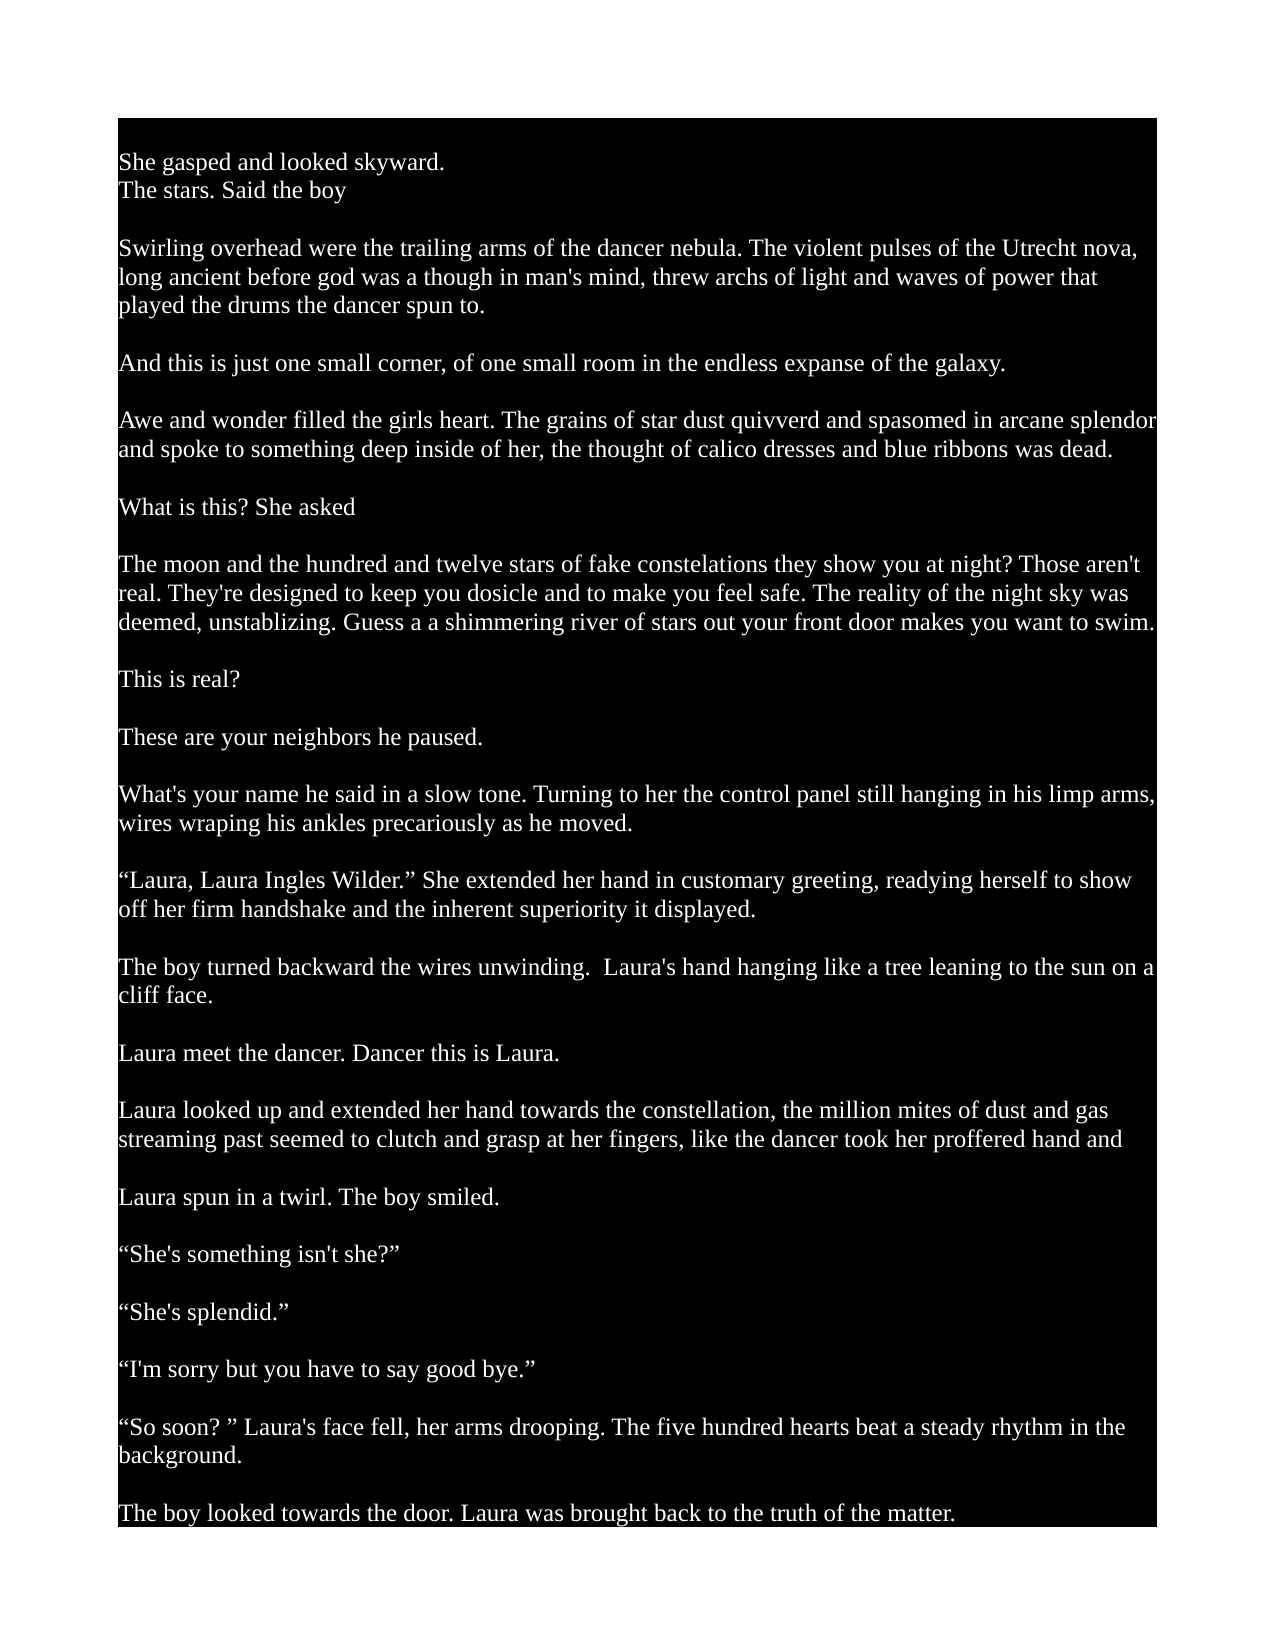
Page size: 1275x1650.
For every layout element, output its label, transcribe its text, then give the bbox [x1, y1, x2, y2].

text What's your name he said in a slow tone. Turning to her the control panel still hanging in his limp arms, wires wraping his ankles precariously as he moved. [118, 779, 1157, 837]
text These are your neighbors he paused. [118, 722, 1157, 751]
text “She's something isn't she?” [118, 1239, 1157, 1268]
text What is this? She asked [118, 492, 1157, 521]
text Laura spun in a twirl. The boy smiled. [118, 1182, 1157, 1211]
text “She's splendid.” [118, 1297, 1157, 1326]
text The moon and the hundred and twelve stars of fake constelations they show you at night? Those aren't real. They're designed to keep you dosicle and to make you feel safe. The reality of the night sky was deemed, unstablizing. Guess a a shimmering river of stars out your front door makes you want to swim. [118, 549, 1157, 636]
text This is real? [118, 664, 1157, 693]
text The stars. Said the boy [118, 176, 1157, 204]
text “I'm sorry but you have to say good bye.” [118, 1354, 1157, 1383]
text “Laura, Laura Ingles Wilder.” She extended her hand in customary greeting, readying herself to show off her firm handshake and the inherent superiority it displayed. [118, 866, 1157, 923]
text The boy turned backward the wires unwinding. Laura's hand hanging like a tree leaning to the sun on a cliff face. [118, 952, 1157, 1009]
text Awe and wonder filled the girls heart. The grains of star dust quivverd and spasomed in arcane splendor and spoke to something deep inside of her, the thought of calico dresses and blue ribbons was dead. [118, 406, 1157, 463]
text Swirling overhead were the trailing arms of the dancer nebula. The violent pulses of the Utrecht nova, long ancient before god was a though in man's mind, threw archs of light and waves of power that played the drums the dancer spun to. [118, 233, 1157, 319]
text The boy looked towards the door. Laura was brought back to the truth of the matter. [118, 1498, 1157, 1527]
text “So soon? ” Laura's face fell, her arms drooping. The five hundred hearts beat a steady rhythm in the background. [118, 1412, 1157, 1469]
text Laura meet the dancer. Dancer this is Laura. [118, 1038, 1157, 1067]
text Laura looked up and extended her hand towards the constellation, the million mites of dust and gas streaming past seemed to clutch and grasp at her fingers, like the dancer took her proffered hand and [118, 1096, 1157, 1153]
text And this is just one small corner, of one small room in the endless expanse of the galaxy. [118, 348, 1157, 377]
text She gasped and looked skyward. [118, 147, 1157, 176]
